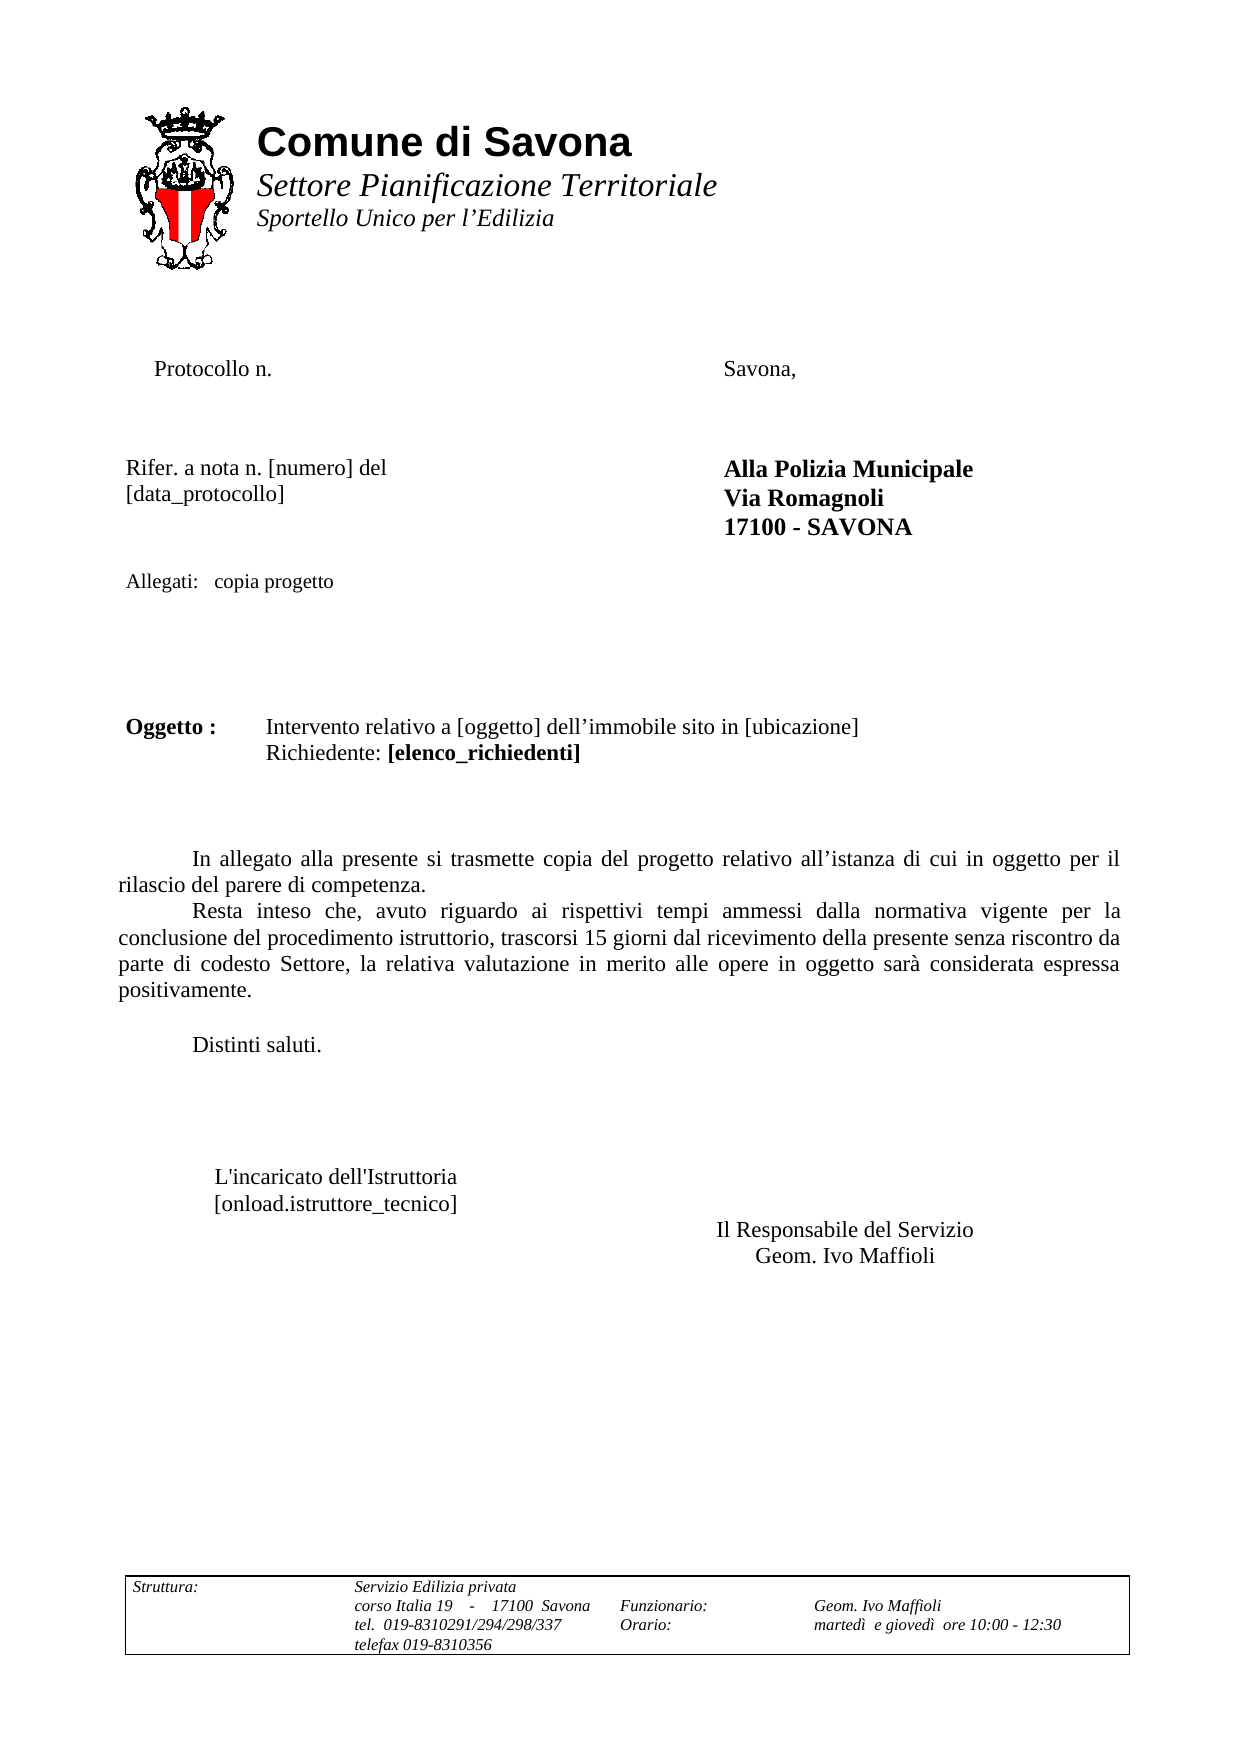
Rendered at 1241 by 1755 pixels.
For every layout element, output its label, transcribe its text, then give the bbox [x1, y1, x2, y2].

table_header Savona, [716, 356, 1137, 382]
text In allegato alla presente si trasmette copia del progetto relativo all’istanza di cui in oggetto per il rilascio del parere di competenza. [118, 844, 1122, 897]
table_header L'incaricato dell'Istruttoria [onload.istruttore_tecnico] [118, 1163, 554, 1216]
table_header Oggetto : [118, 713, 258, 766]
text Resta inteso che, avuto riguardo ai rispettivi tempi ammessi dalla normativa vigente per la conclusione del procedimento istruttorio, trascorsi 15 giorni dal ricevimento della presente senza riscontro da parte di codesto Settore, la relativa valutazione in merito alle opere in oggetto sarà considerata espressa positivamente. [118, 897, 1122, 1003]
table_cell [539, 598, 716, 627]
table_header [554, 1163, 1137, 1216]
table_cell [539, 569, 716, 598]
table_cell [716, 569, 1144, 598]
table_cell [118, 1216, 554, 1269]
text Distinti saluti. [118, 1031, 1122, 1058]
table_cell Il Responsabile del Servizio Geom. Ivo Maffioli [554, 1216, 1137, 1269]
table_cell [716, 598, 1144, 627]
table_header [539, 454, 716, 569]
table_header Intervento relativo a [oggetto] dell’immobile sito in [ubicazione] Richiedente: [elenco_richiedenti] [258, 713, 1137, 766]
table_header Rifer. a nota n. [numero] del [data_protocollo] [118, 454, 539, 569]
table_header Alla Polizia Municipale Via Romagnoli 17100 - SAVONA [716, 454, 1144, 569]
table_cell [118, 598, 539, 627]
table_cell Allegati: copia progetto [118, 569, 539, 598]
table_header Protocollo n. [118, 356, 716, 382]
